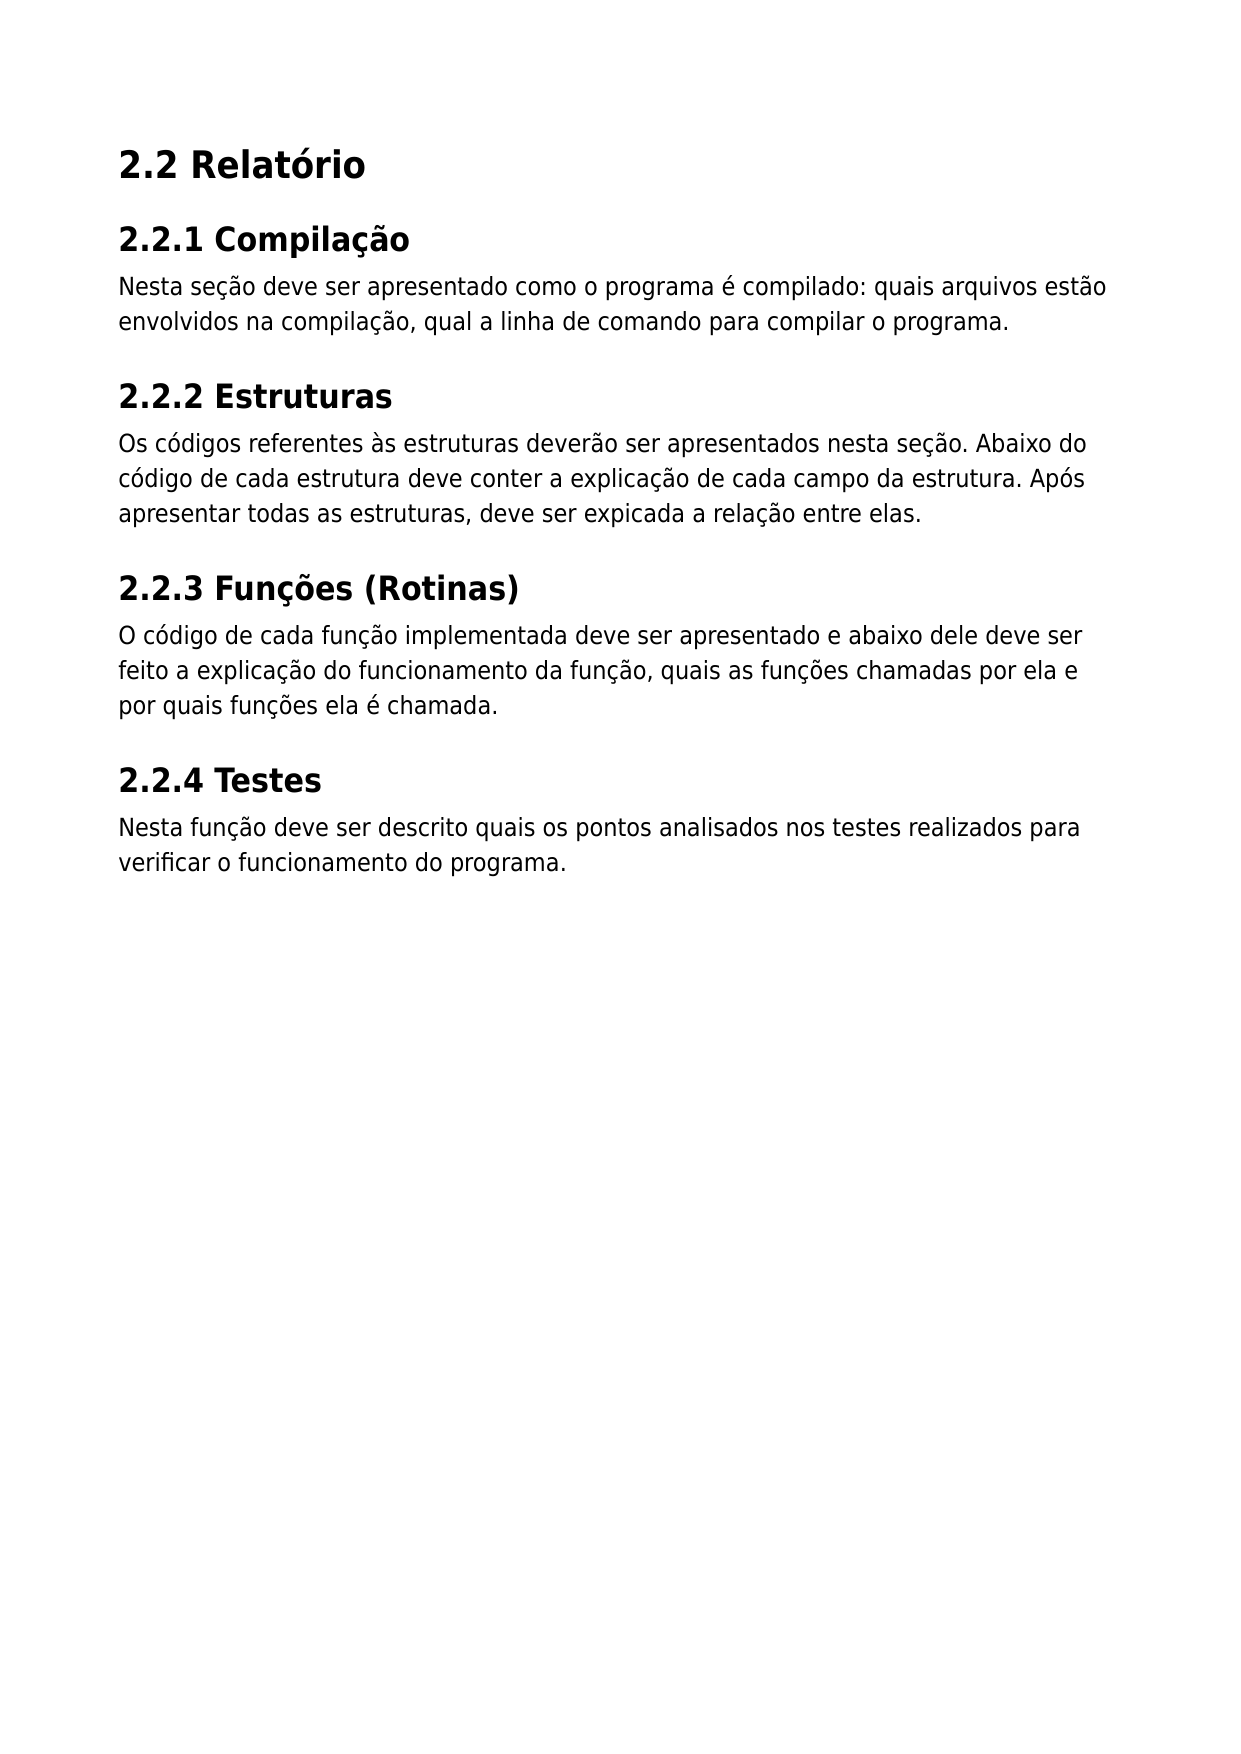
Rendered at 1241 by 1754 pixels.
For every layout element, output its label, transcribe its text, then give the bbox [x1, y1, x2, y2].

subtitle 2.2.2 Estruturas [118, 378, 1122, 417]
text Nesta seção deve ser apresentado como o programa é compilado: quais arquivos estão envolvidos na compilação, qual a linha de comando para compilar o programa. [118, 272, 1122, 336]
subtitle 2.2.3 Funções (Rotinas) [118, 569, 1122, 609]
text Nesta função deve ser descrito quais os pontos analisados nos testes realizados para verificar o funcionamento do programa. [118, 813, 1122, 877]
subtitle 2.2 Relatório [118, 143, 1122, 187]
text O código de cada função implementada deve ser apresentado e abaixo dele deve ser feito a explicação do funcionamento da função, quais as funções chamadas por ela e por quais funções ela é chamada. [118, 621, 1122, 720]
subtitle 2.2.1 Compilação [118, 221, 1122, 260]
subtitle 2.2.4 Testes [118, 762, 1122, 801]
text Os códigos referentes às estruturas deverão ser apresentados nesta seção. Abaixo do código de cada estrutura deve conter a explicação de cada campo da estrutura. Após apresentar todas as estruturas, deve ser expicada a relação entre elas. [118, 429, 1122, 528]
